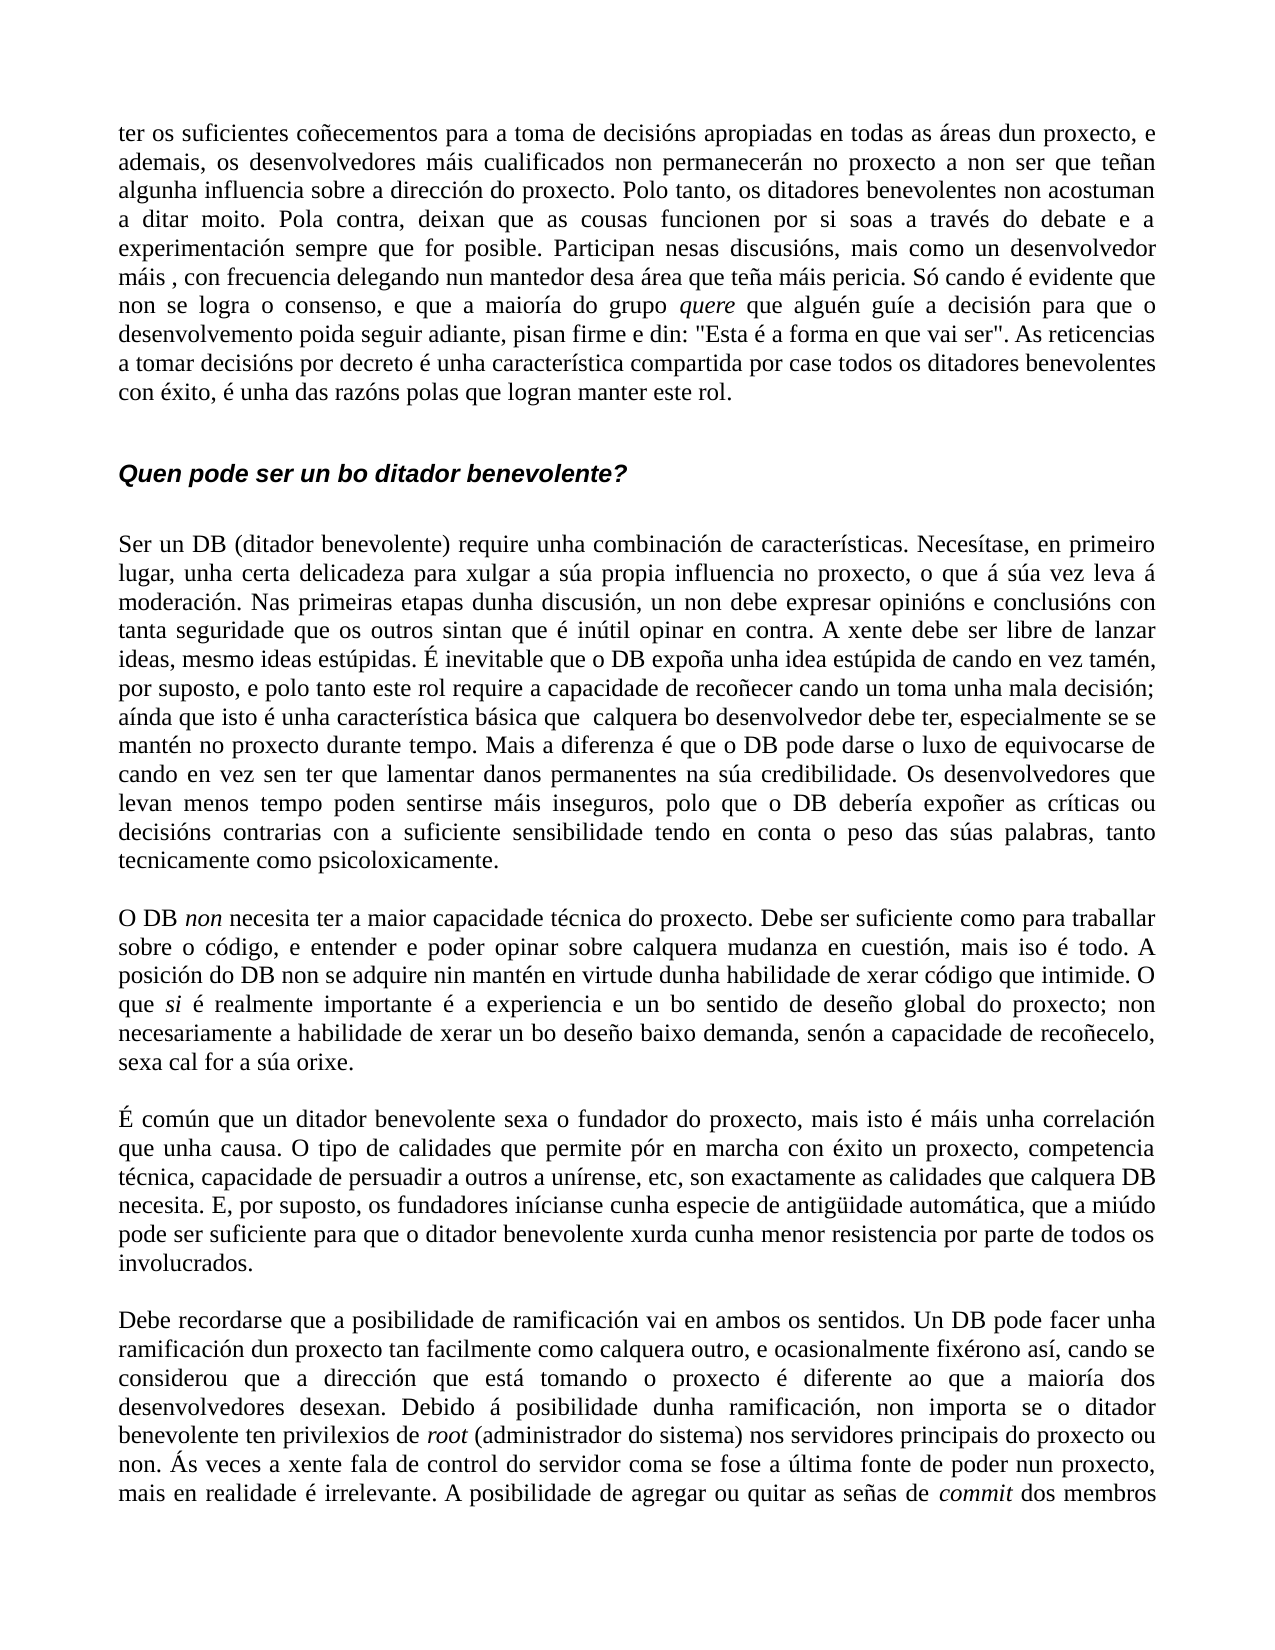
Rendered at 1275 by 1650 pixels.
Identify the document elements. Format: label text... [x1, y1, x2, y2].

text O DB non necesita ter a maior capacidade técnica do proxecto. Debe ser suficiente como para traballar sobre o código, e entender e poder opinar sobre calquera mudanza en cuestión, mais iso é todo. A posición do DB non se adquire nin mantén en virtude dunha habilidade de xerar código que intimide. O que si é realmente importante é a experiencia e un bo sentido de deseño global do proxecto; non necesariamente a habilidade de xerar un bo deseño baixo demanda, senón a capacidade de recoñecelo, sexa cal for a súa orixe. [118, 903, 1157, 1076]
text Debe recordarse que a posibilidade de ramificación vai en ambos os sentidos. Un DB pode facer unha ramificación dun proxecto tan facilmente como calquera outro, e ocasionalmente fixérono así, cando se considerou que a dirección que está tomando o proxecto é diferente ao que a maioría dos desenvolvedores desexan. Debido á posibilidade dunha ramificación, non importa se o ditador benevolente ten privilexios de root (administrador do sistema) nos servidores principais do proxecto ou non. Ás veces a xente fala de control do servidor coma se fose a última fonte de poder nun proxecto, mais en realidade é irrelevante. A posibilidade de agregar ou quitar as señas de commit dos membros [118, 1306, 1157, 1507]
text ter os suficientes coñecementos para a toma de decisións apropiadas en todas as áreas dun proxecto, e ademais, os desenvolvedores máis cualificados non permanecerán no proxecto a non ser que teñan algunha influencia sobre a dirección do proxecto. Polo tanto, os ditadores benevolentes non acostuman a ditar moito. Pola contra, deixan que as cousas funcionen por si soas a través do debate e a experimentación sempre que for posible. Participan nesas discusións, mais como un desenvolvedor máis , con frecuencia delegando nun mantedor desa área que teña máis pericia. Só cando é evidente que non se logra o consenso, e que a maioría do grupo quere que alguén guíe a decisión para que o desenvolvemento poida seguir adiante, pisan firme e din: "Esta é a forma en que vai ser". As reticencias a tomar decisións por decreto é unha característica compartida por case todos os ditadores benevolentes con éxito, é unha das razóns polas que logran manter este rol. [118, 118, 1157, 406]
text Ser un DB (ditador benevolente) require unha combinación de características. Necesítase, en primeiro lugar, unha certa delicadeza para xulgar a súa propia influencia no proxecto, o que á súa vez leva á moderación. Nas primeiras etapas dunha discusión, un non debe expresar opinións e conclusións con tanta seguridade que os outros sintan que é inútil opinar en contra. A xente debe ser libre de lanzar ideas, mesmo ideas estúpidas. É inevitable que o DB expoña unha idea estúpida de cando en vez tamén, por suposto, e polo tanto este rol require a capacidade de recoñecer cando un toma unha mala decisión; aínda que isto é unha característica básica que calquera bo desenvolvedor debe ter, especialmente se se mantén no proxecto durante tempo. Mais a diferenza é que o DB pode darse o luxo de equivocarse de cando en vez sen ter que lamentar danos permanentes na súa credibilidade. Os desenvolvedores que levan menos tempo poden sentirse máis inseguros, polo que o DB debería expoñer as críticas ou decisións contrarias con a suficiente sensibilidade tendo en conta o peso das súas palabras, tanto tecnicamente como psicoloxicamente. [118, 529, 1157, 874]
subtitle Quen pode ser un bo ditador benevolente? [118, 459, 1157, 488]
text É común que un ditador benevolente sexa o fundador do proxecto, mais isto é máis unha correlación que unha causa. O tipo de calidades que permite pór en marcha con éxito un proxecto, competencia técnica, capacidade de persuadir a outros a unírense, etc, son exactamente as calidades que calquera DB necesita. E, por suposto, os fundadores inícianse cunha especie de antigüidade automática, que a miúdo pode ser suficiente para que o ditador benevolente xurda cunha menor resistencia por parte de todos os involucrados. [118, 1104, 1157, 1277]
